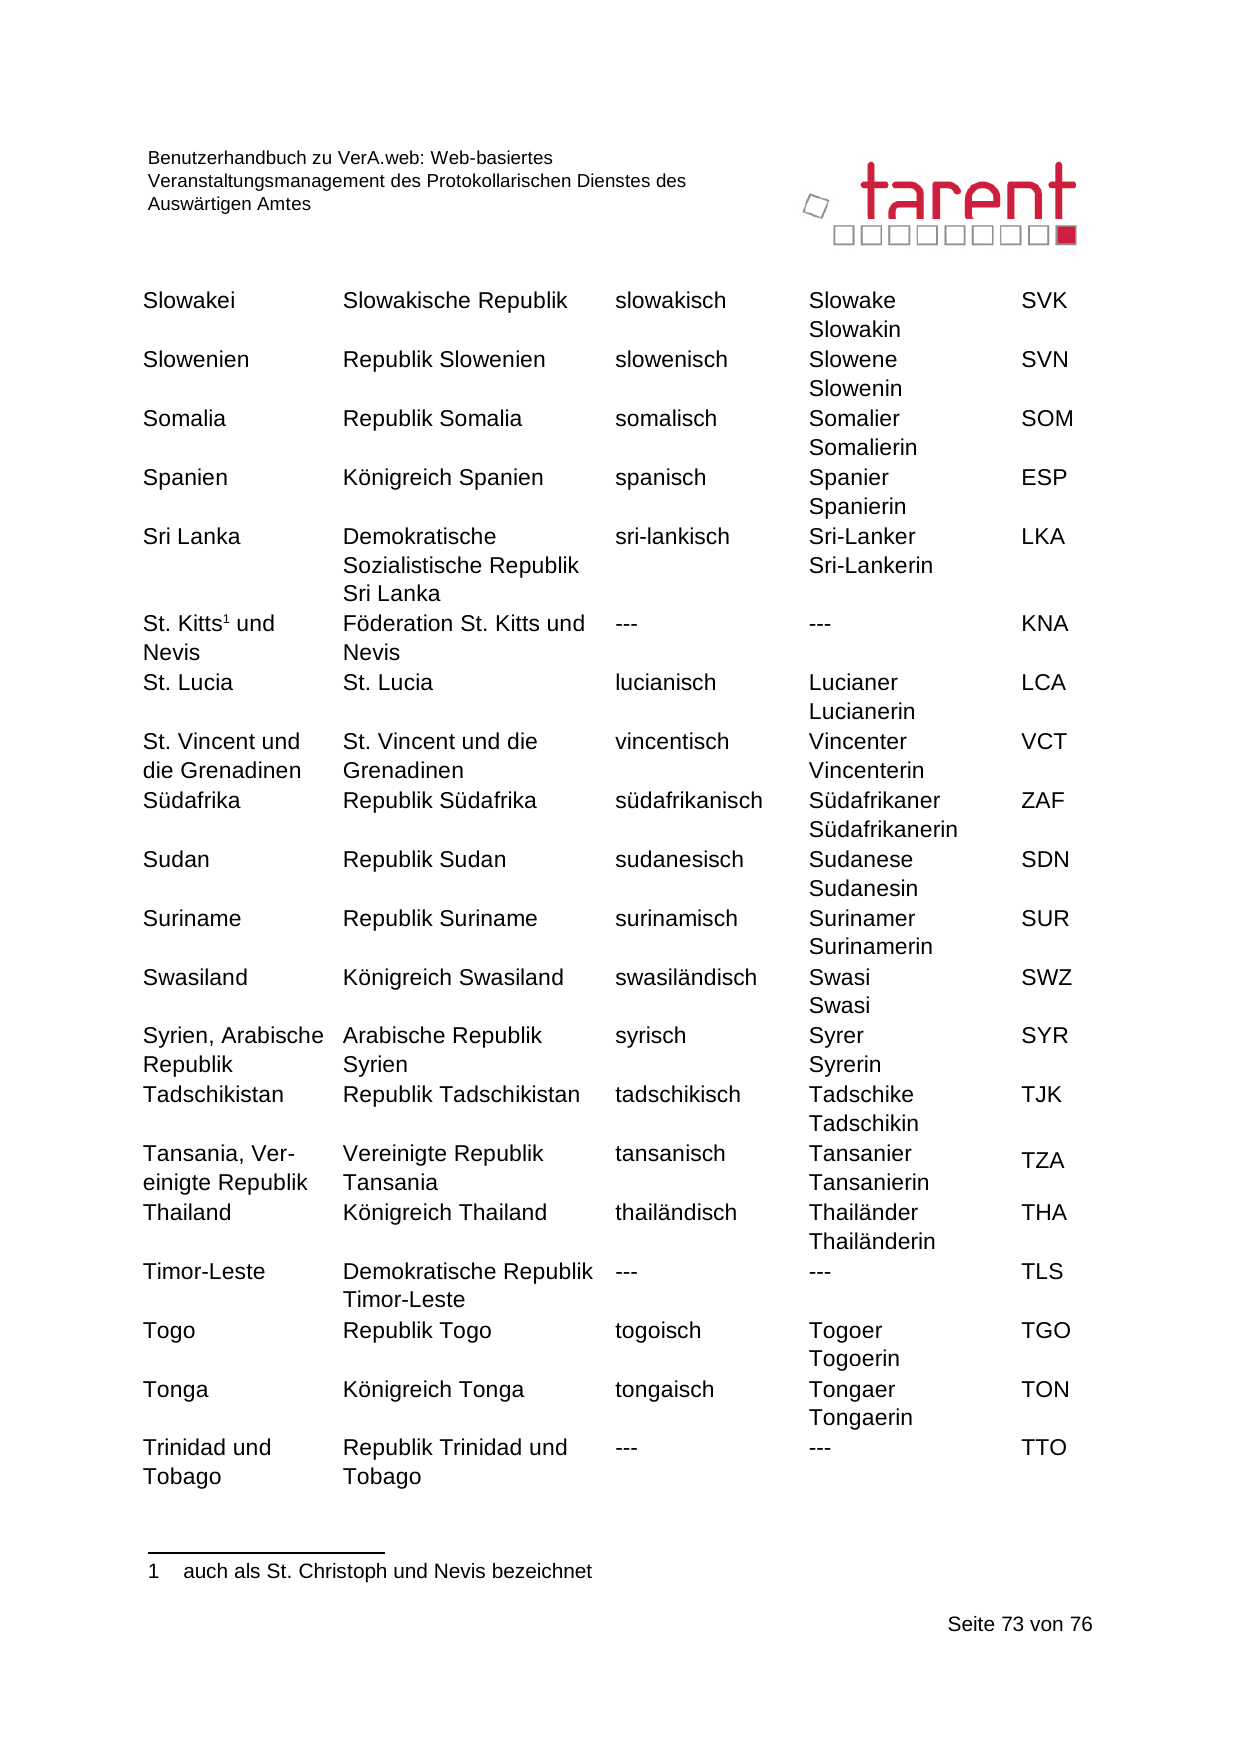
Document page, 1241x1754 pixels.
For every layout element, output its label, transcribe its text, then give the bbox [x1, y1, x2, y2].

table_cell Syrer Syrerin [801, 1019, 1014, 1077]
table_cell Sri‑Lanker Sri‑Lankerin [801, 519, 1014, 607]
table_cell Timor-Leste [135, 1254, 335, 1313]
table_cell St. Lucia [335, 666, 608, 724]
picture [790, 151, 1091, 255]
table_cell TON [1014, 1372, 1107, 1431]
table_cell SYR [1014, 1019, 1107, 1077]
table_cell TTO [1014, 1431, 1107, 1489]
table_cell Tadschike Tadschikin [801, 1078, 1014, 1136]
table_cell SVN [1014, 343, 1107, 401]
table_cell LCA [1014, 666, 1107, 724]
table_cell südafrikanisch [608, 783, 801, 842]
table_cell Swasiland [135, 960, 335, 1019]
table_cell TGO [1014, 1313, 1107, 1372]
table_cell Slowakei [135, 284, 335, 343]
table_cell Republik Südafrika [335, 783, 608, 842]
table_cell Sudanese Sudanesin [801, 842, 1014, 901]
table_cell Tansanier Tansanierin [801, 1136, 1014, 1195]
table_cell somalisch [608, 401, 801, 460]
table_cell --- [608, 607, 801, 666]
table_cell tadschikisch [608, 1078, 801, 1136]
table_cell Tongaer Tongaerin [801, 1372, 1014, 1431]
table_cell Slowakische Republik [335, 284, 608, 343]
table_cell St. Lucia [135, 666, 335, 724]
table_cell Demokratische Sozialistische Republik Sri Lanka [335, 519, 608, 607]
table_cell Surinamer Surinamerin [801, 901, 1014, 960]
table_cell Somalier Somalierin [801, 401, 1014, 460]
table_cell Südafrika [135, 783, 335, 842]
table_cell sri‑lankisch [608, 519, 801, 607]
table_cell SOM [1014, 401, 1107, 460]
table_cell Tansania, Ver­einigte Republik [135, 1136, 335, 1195]
table_cell Republik Togo [335, 1313, 608, 1372]
table_cell Republik Tadschikistan [335, 1078, 608, 1136]
table_cell --- [801, 1254, 1014, 1313]
table_cell Thailand [135, 1195, 335, 1254]
table_cell spanisch [608, 460, 801, 519]
table_cell Föderation St. Kitts und Nevis [335, 607, 608, 666]
table_cell sudanesisch [608, 842, 801, 901]
table_cell Somalia [135, 401, 335, 460]
table_cell St. Vincent und die Grenadinen [335, 724, 608, 783]
table_cell Togoer Togoerin [801, 1313, 1014, 1372]
table_cell slowenisch [608, 343, 801, 401]
table_cell Königreich Spanien [335, 460, 608, 519]
table_cell Republik Suriname [335, 901, 608, 960]
table_cell Republik Somalia [335, 401, 608, 460]
table_cell VCT [1014, 724, 1107, 783]
table_cell St. Kitts und Nevis [135, 607, 335, 666]
table_cell SUR [1014, 901, 1107, 960]
table_cell Togo [135, 1313, 335, 1372]
table_cell TLS [1014, 1254, 1107, 1313]
table_cell Thailänder Thailänderin [801, 1195, 1014, 1254]
table_cell Königreich Swasiland [335, 960, 608, 1019]
table_cell Suriname [135, 901, 335, 960]
table_cell SVK [1014, 284, 1107, 343]
table_cell Slowene Slowenin [801, 343, 1014, 401]
table_cell ESP [1014, 460, 1107, 519]
table_cell --- [801, 607, 1014, 666]
table_cell surinamisch [608, 901, 801, 960]
table_cell Syrien, Arabische Republik [135, 1019, 335, 1077]
table_cell Königreich Tonga [335, 1372, 608, 1431]
table_cell tongaisch [608, 1372, 801, 1431]
table_cell Tonga [135, 1372, 335, 1431]
table_cell Republik Trinidad und Tobago [335, 1431, 608, 1489]
table_cell syrisch [608, 1019, 801, 1077]
table_cell St. Vincent und die Grenadinen [135, 724, 335, 783]
table_cell Arabische Republik Syrien [335, 1019, 608, 1077]
table_cell Slowake Slowakin [801, 284, 1014, 343]
table_cell TZA [1014, 1136, 1107, 1195]
table_cell Sudan [135, 842, 335, 901]
table_cell Sri Lanka [135, 519, 335, 607]
table_cell Vincenter Vincenterin [801, 724, 1014, 783]
table_cell Republik Sudan [335, 842, 608, 901]
table_cell Trinidad und Tobago [135, 1431, 335, 1489]
table_cell Swasi Swasi [801, 960, 1014, 1019]
table_cell Tadschikistan [135, 1078, 335, 1136]
table_cell --- [801, 1431, 1014, 1489]
table_cell Südafrikaner Südafrikanerin [801, 783, 1014, 842]
table_cell tansanisch [608, 1136, 801, 1195]
table_cell slowakisch [608, 284, 801, 343]
table_cell vincentisch [608, 724, 801, 783]
table_cell Königreich Thailand [335, 1195, 608, 1254]
table_cell SWZ [1014, 960, 1107, 1019]
table_cell Republik Slowenien [335, 343, 608, 401]
table_cell --- [608, 1431, 801, 1489]
table_cell togoisch [608, 1313, 801, 1372]
table_cell --- [608, 1254, 801, 1313]
table_cell Slowenien [135, 343, 335, 401]
table_cell ZAF [1014, 783, 1107, 842]
table_cell KNA [1014, 607, 1107, 666]
table_cell swasiländisch [608, 960, 801, 1019]
table_cell Vereinigte Republik Tansania [335, 1136, 608, 1195]
table_cell thailändisch [608, 1195, 801, 1254]
table_cell lucianisch [608, 666, 801, 724]
table_cell Spanien [135, 460, 335, 519]
table_cell Spanier Spanierin [801, 460, 1014, 519]
table_cell THA [1014, 1195, 1107, 1254]
table_cell Demokratische Republik Timor-Leste [335, 1254, 608, 1313]
table_cell Lucianer Lucianerin [801, 666, 1014, 724]
table_cell LKA [1014, 519, 1107, 607]
table_cell TJK [1014, 1078, 1107, 1136]
table_cell SDN [1014, 842, 1107, 901]
